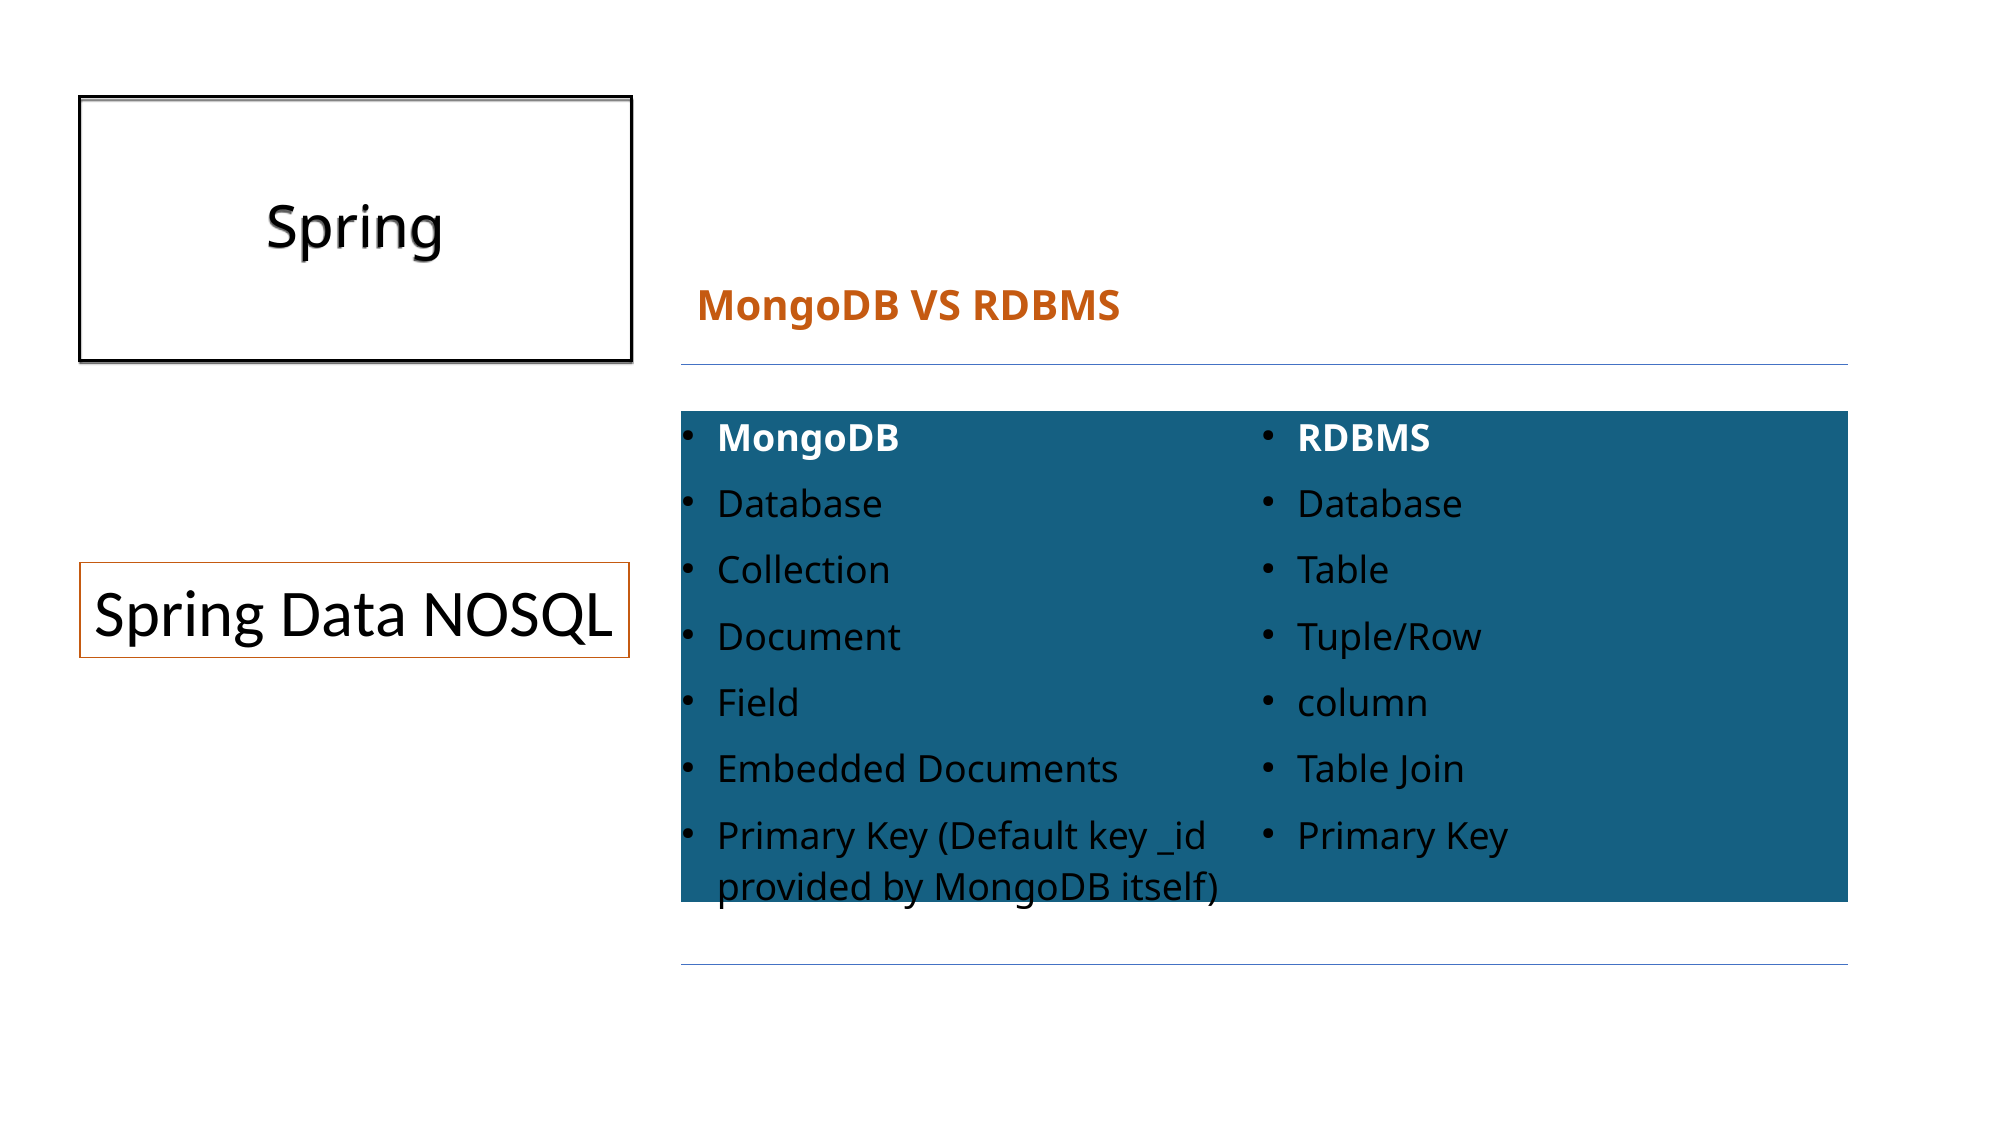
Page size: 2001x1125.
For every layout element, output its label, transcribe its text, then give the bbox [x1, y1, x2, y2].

table_header MongoDB [681, 411, 1262, 477]
table_cell Table [1262, 544, 1848, 610]
table_cell Tuple/Row [1262, 610, 1848, 677]
table_cell column [1262, 677, 1848, 743]
table_cell Primary Key (Default key _id provided by MongoDB itself) [681, 809, 1262, 902]
table_cell Database [681, 477, 1262, 544]
text_box Spring Data NOSQL [80, 562, 629, 658]
table_cell Document [681, 610, 1262, 677]
table_cell Embedded Documents [681, 743, 1262, 809]
table_cell Primary Key [1262, 809, 1848, 902]
title Spring [79, 96, 632, 361]
table_header RDBMS [1262, 411, 1848, 477]
table_cell Database [1262, 477, 1848, 544]
table_cell Field [681, 677, 1262, 743]
table_cell Table Join [1262, 743, 1848, 809]
table_cell Collection [681, 544, 1262, 610]
text_box MongoDB VS RDBMS [681, 271, 1682, 337]
